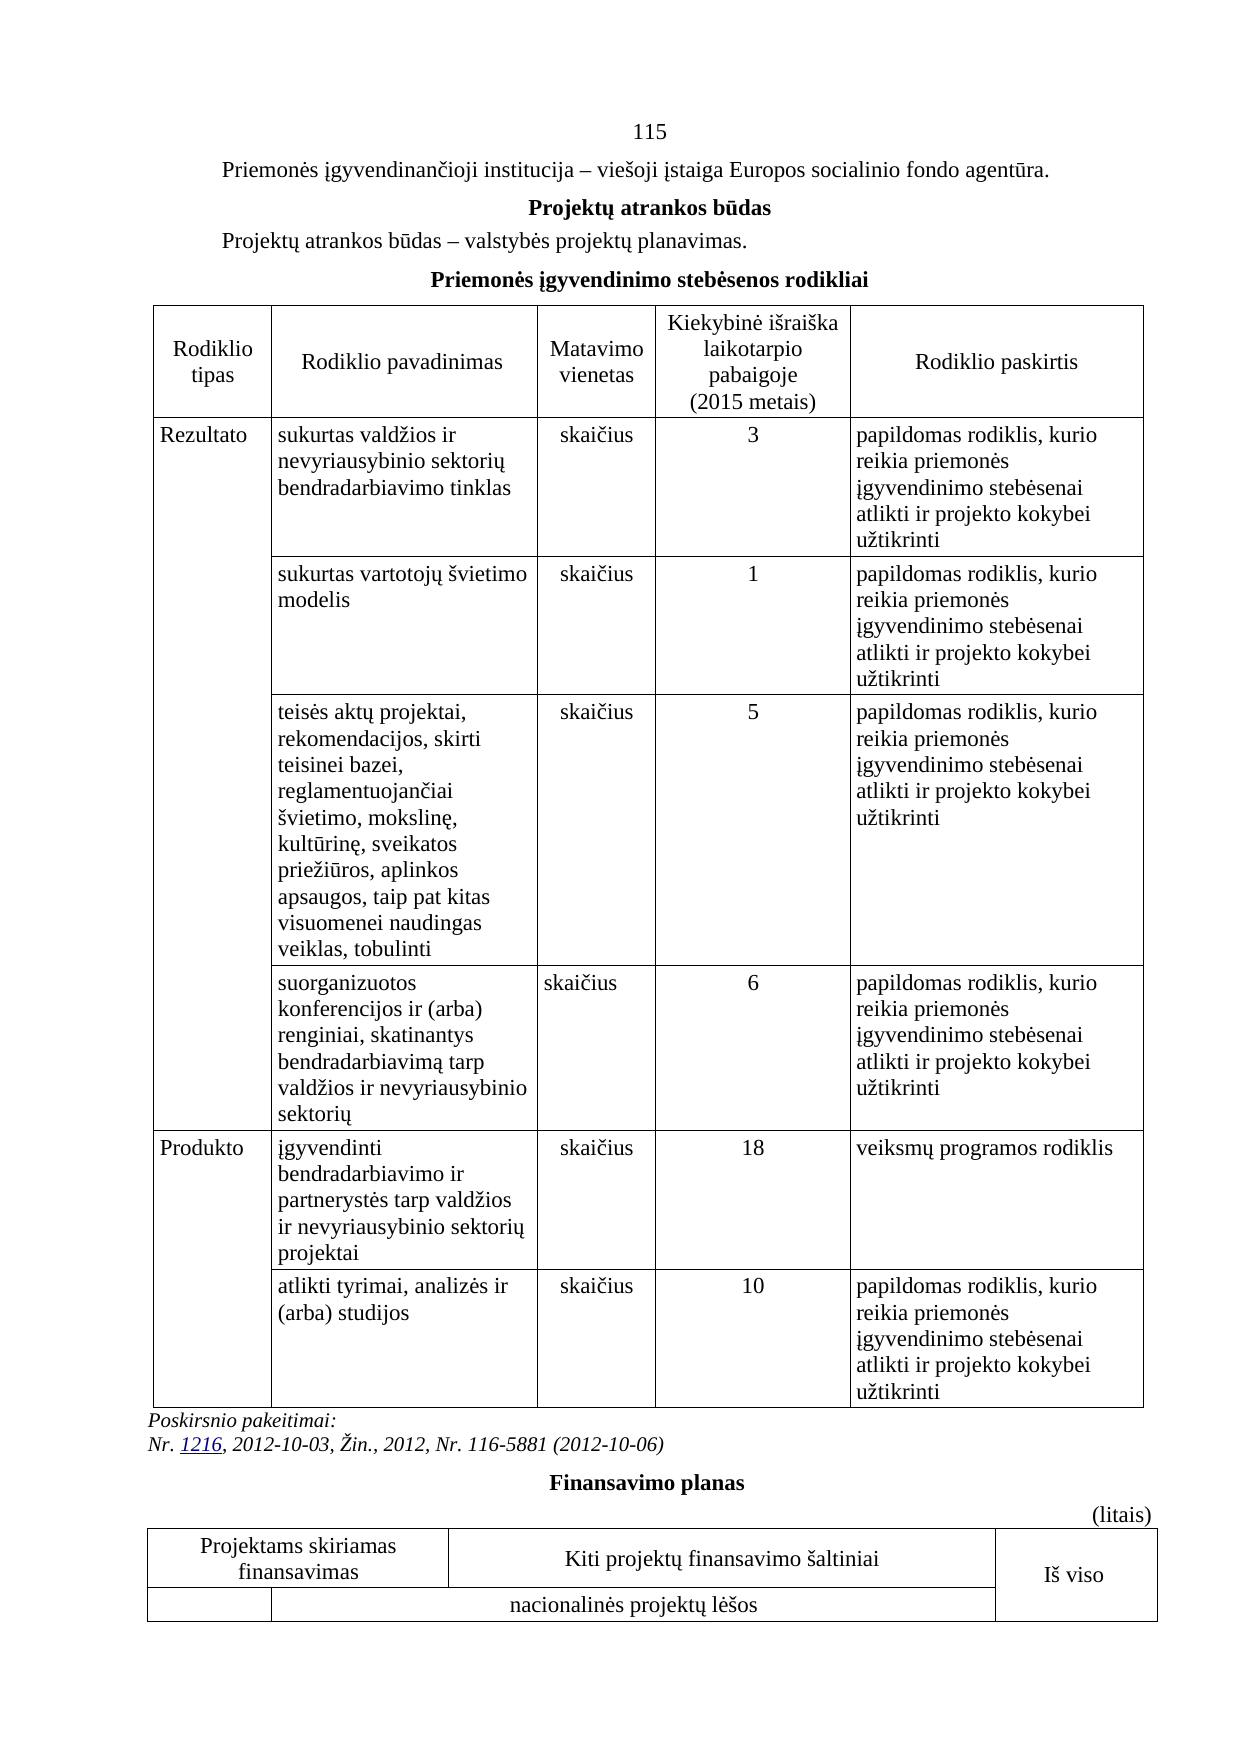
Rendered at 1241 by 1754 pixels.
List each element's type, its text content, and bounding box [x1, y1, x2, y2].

table_cell 6 [656, 966, 850, 1130]
text Priemonės įgyvendinimo stebėsenos rodikliai [148, 266, 1152, 292]
table_header Projektams skiriamas finansavimas [148, 1529, 448, 1587]
table_cell skaičius [538, 966, 655, 1130]
table_header Kiekybinė išraiška laikotarpio pabaigoje (2015 metais) [656, 306, 850, 417]
table_cell sukurtas vartotojų švietimo modelis [272, 557, 537, 694]
table_cell 1 [656, 557, 850, 694]
table_cell veiksmų programos rodiklis [851, 1131, 1143, 1268]
table_cell papildomas rodiklis, kurio reikia priemonės įgyvendinimo stebėsenai atlikti ir projekto kokybei užtikrinti [851, 966, 1143, 1130]
table_cell skaičius [538, 695, 655, 965]
table_cell įgyvendinti bendradarbiavimo ir partnerystės tarp valdžios ir nevyriausybinio sektorių projektai [272, 1131, 537, 1268]
text Priemonės įgyvendinančioji institucija – viešoji įstaiga Europos socialinio fondo agentūra. [148, 156, 1152, 182]
table_cell papildomas rodiklis, kurio reikia priemonės įgyvendinimo stebėsenai atlikti ir projekto kokybei užtikrinti [851, 418, 1143, 556]
table_cell nacionalinės projektų lėšos [272, 1588, 995, 1621]
table_header Rodiklio paskirtis [851, 306, 1143, 417]
table_header Kiti projektų finansavimo šaltiniai [449, 1529, 995, 1587]
table_cell papildomas rodiklis, kurio reikia priemonės įgyvendinimo stebėsenai atlikti ir projekto kokybei užtikrinti [851, 1270, 1143, 1407]
table_cell 10 [656, 1270, 850, 1407]
text Projektų atrankos būdas [148, 194, 1152, 221]
table_cell skaičius [538, 1131, 655, 1268]
text Finansavimo planas [148, 1469, 1152, 1495]
table_cell sukurtas valdžios ir nevyriausybinio sektorių bendradarbiavimo tinklas [272, 418, 537, 556]
table_cell teisės aktų projektai, rekomendacijos, skirti teisinei bazei, reglamentuojančiai švietimo, mokslinę, kultūrinę, sveikatos priežiūros, aplinkos apsaugos, taip pat kitas visuomenei naudingas veiklas, tobulinti [272, 695, 537, 965]
table_cell atlikti tyrimai, analizės ir (arba) studijos [272, 1270, 537, 1407]
text Projektų atrankos būdas – valstybės projektų planavimas. [148, 227, 1152, 253]
table_cell skaičius [538, 418, 655, 556]
table_cell papildomas rodiklis, kurio reikia priemonės įgyvendinimo stebėsenai atlikti ir projekto kokybei užtikrinti [851, 695, 1143, 965]
text Nr. 1216, 2012-10-03, Žin., 2012, Nr. 116-5881 (2012-10-06) [148, 1432, 1152, 1456]
table_cell Rezultato [154, 418, 271, 1130]
table_cell skaičius [538, 1270, 655, 1407]
table_cell Produkto [154, 1131, 271, 1407]
text (litais) [148, 1501, 1152, 1528]
table_cell 18 [656, 1131, 850, 1268]
table_header Iš viso [996, 1529, 1157, 1621]
table_header Rodiklio tipas [154, 306, 271, 417]
table_cell 5 [656, 695, 850, 965]
table_cell [148, 1588, 271, 1621]
table_cell suorganizuotos konferencijos ir (arba) renginiai, skatinantys bendradarbiavimą tarp valdžios ir nevyriausybinio sektorių [272, 966, 537, 1130]
table_cell skaičius [538, 557, 655, 694]
text Poskirsnio pakeitimai: [148, 1408, 1152, 1432]
table_cell 3 [656, 418, 850, 556]
table_header Rodiklio pavadinimas [272, 306, 537, 417]
table_header Matavimo vienetas [538, 306, 655, 417]
table_cell papildomas rodiklis, kurio reikia priemonės įgyvendinimo stebėsenai atlikti ir projekto kokybei užtikrinti [851, 557, 1143, 694]
